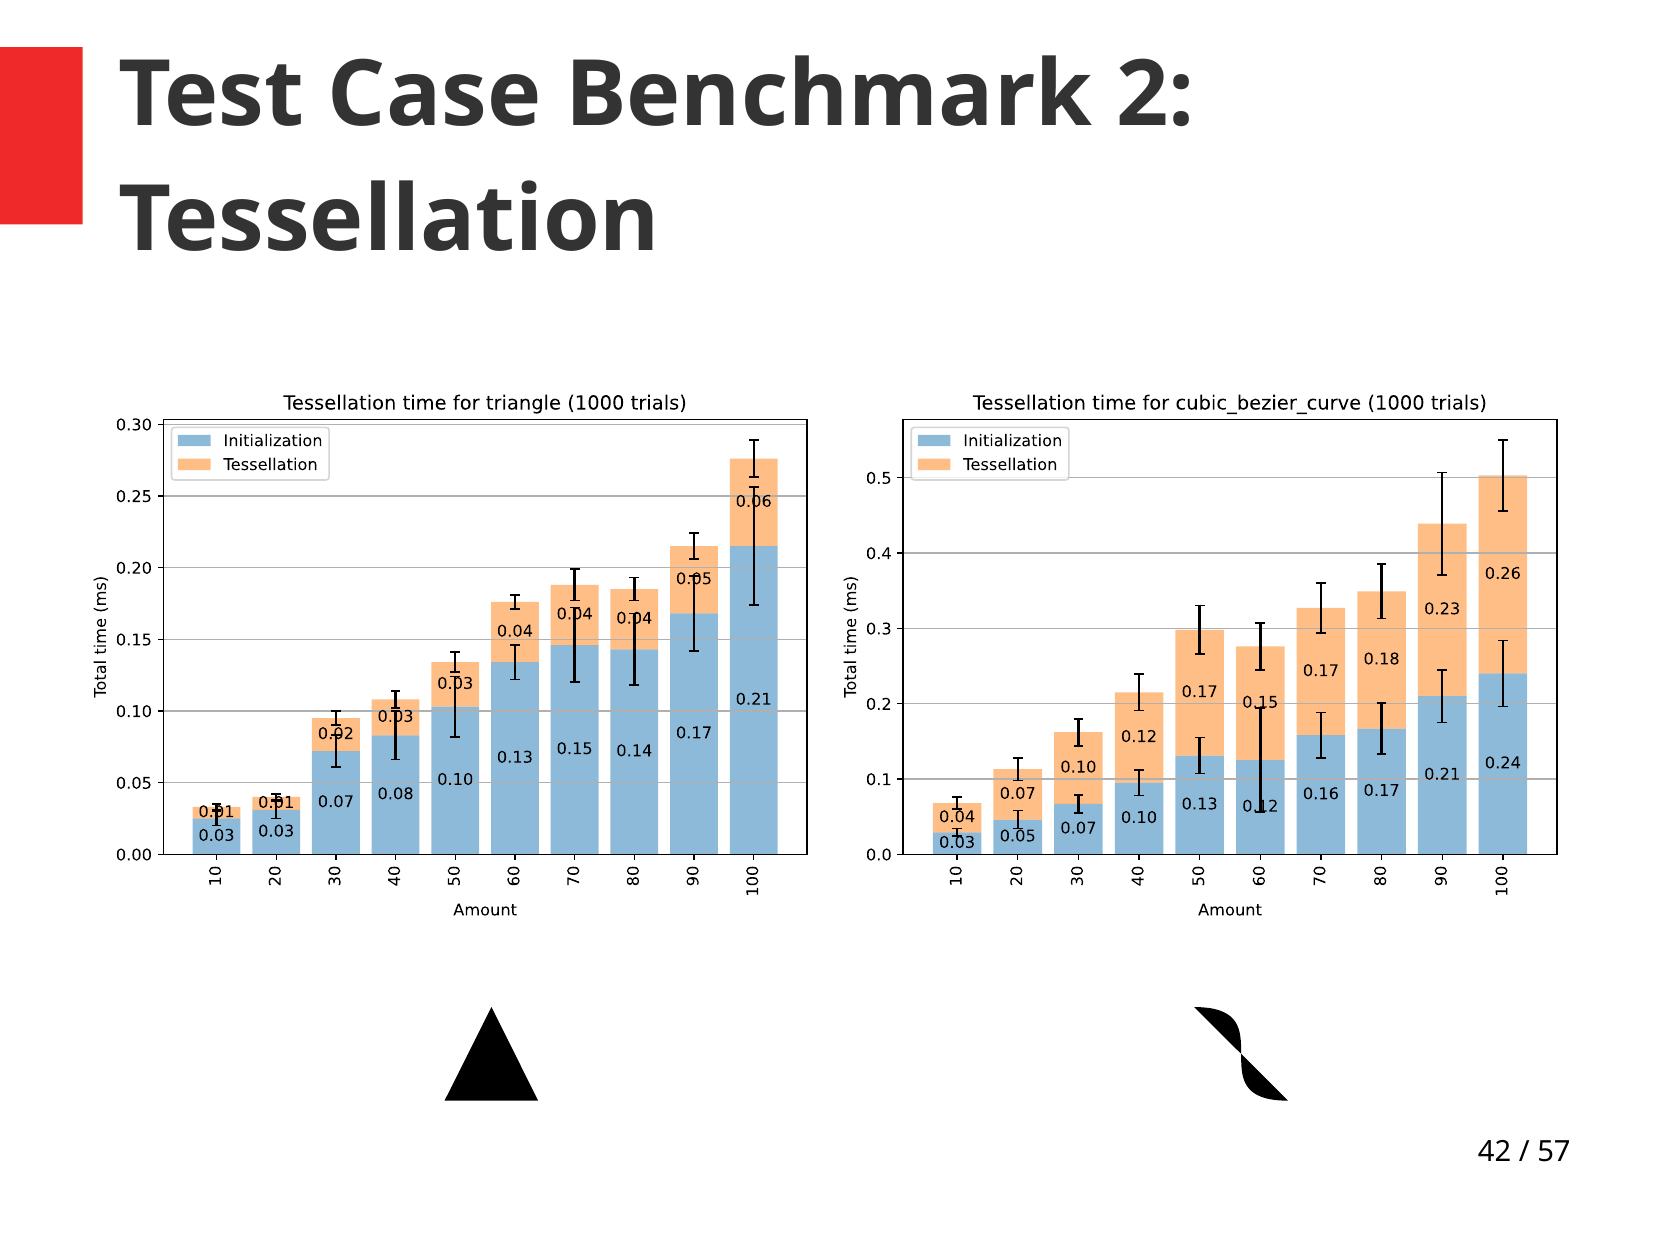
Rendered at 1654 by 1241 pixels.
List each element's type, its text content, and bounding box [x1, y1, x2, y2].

title Test Case Benchmark 2: Tessellation [118, 27, 1571, 278]
picture [75, 375, 1576, 938]
picture [412, 975, 571, 1133]
picture [1162, 975, 1321, 1133]
